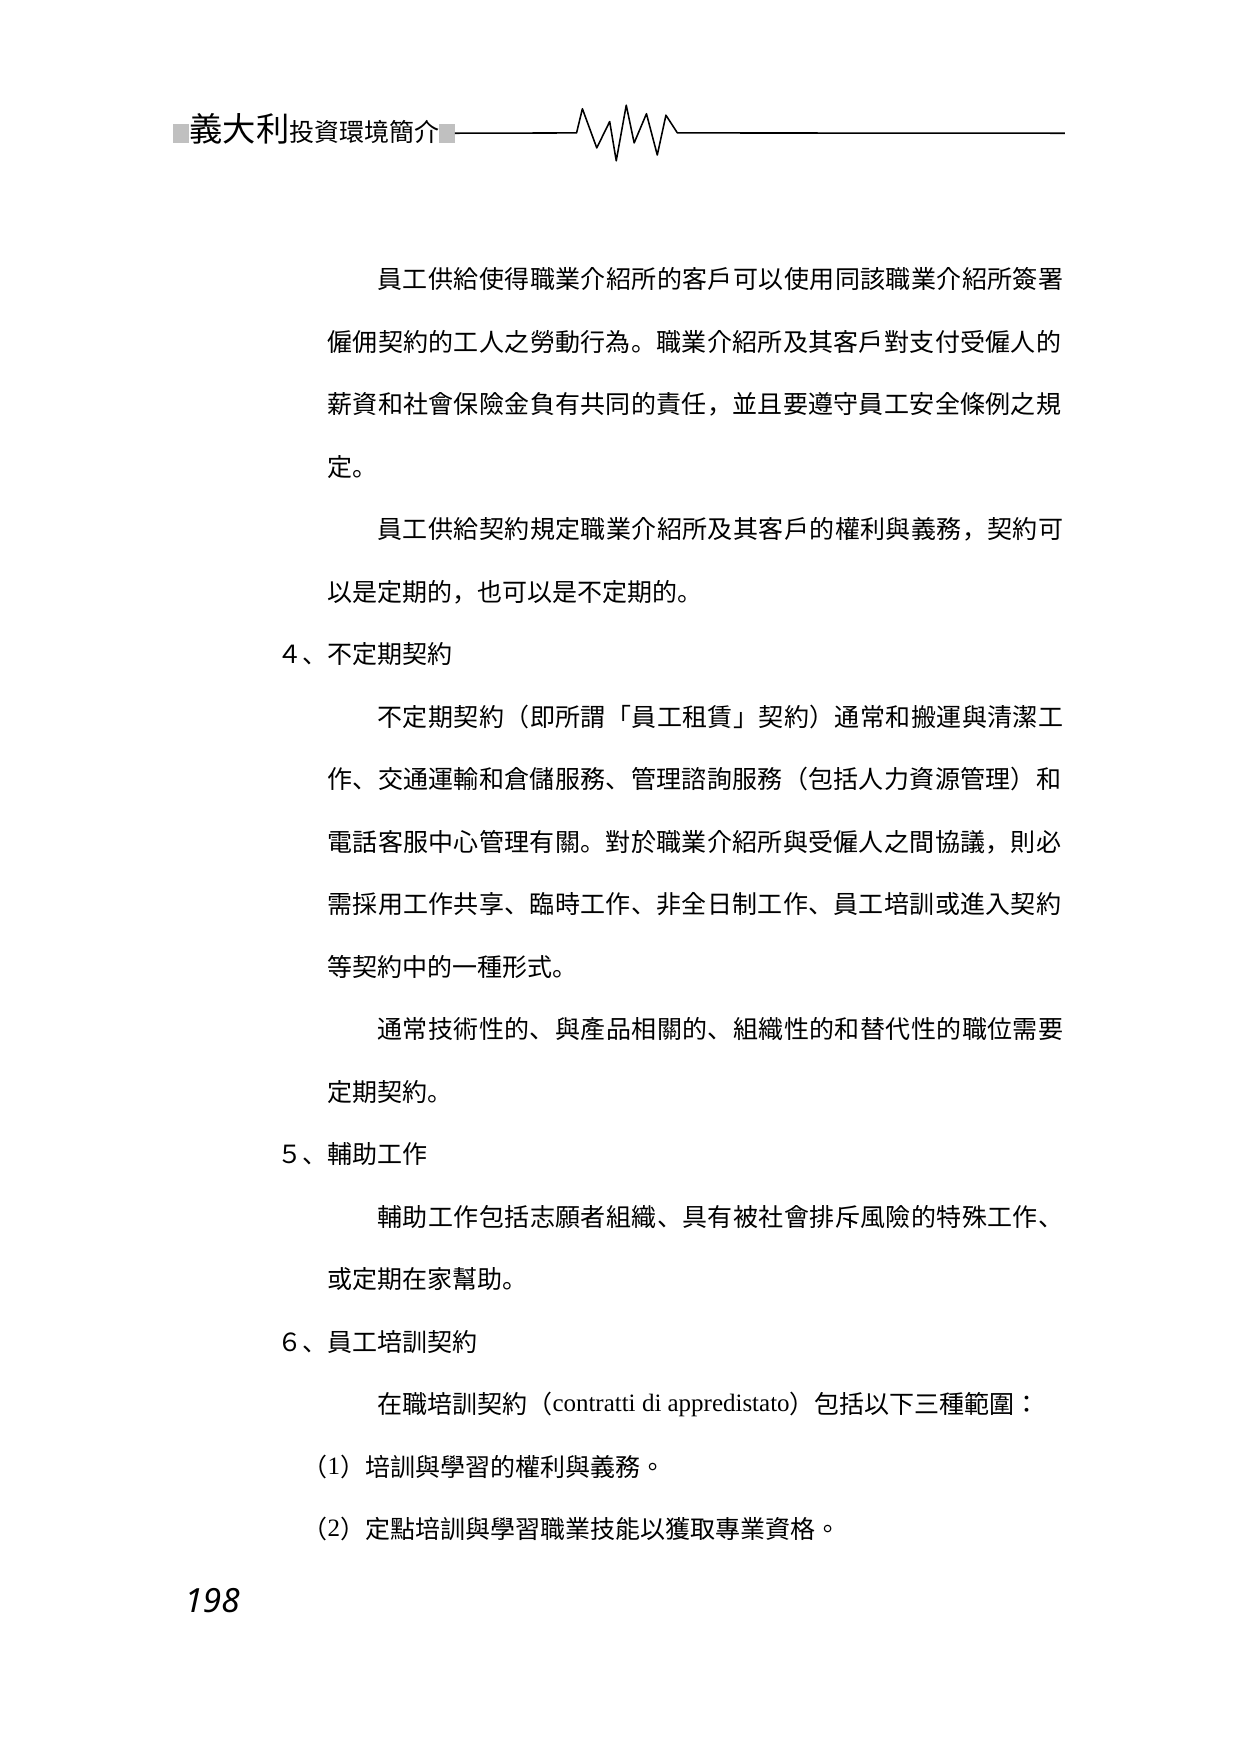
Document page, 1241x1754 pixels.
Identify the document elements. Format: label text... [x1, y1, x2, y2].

text 不定期契約（即所謂「員工租賃」契約）通常和搬運與清潔工作、交通運輸和倉儲服務、管理諮詢服務（包括人力資源管理）和電話客服中心管理有關。對於職業介紹所與受僱人之間協議，則必需採用工作共享、臨時工作、非全日制工作、員工培訓或進入契約等契約中的一種形式。 [327, 674, 1063, 986]
text 通常技術性的、與產品相關的、組織性的和替代性的職位需要定期契約。 [327, 986, 1063, 1111]
text （1）培訓與學習的權利與義務。 [302, 1424, 1063, 1486]
text 員工供給使得職業介紹所的客戶可以使用同該職業介紹所簽署僱佣契約的工人之勞動行為。職業介紹所及其客戶對支付受僱人的薪資和社會保險金負有共同的責任，並且要遵守員工安全條例之規定。 [327, 236, 1063, 486]
text ６、員工培訓契約 [277, 1299, 1063, 1361]
text 輔助工作包括志願者組織、具有被社會排斥風險的特殊工作、或定期在家幫助。 [327, 1174, 1063, 1299]
text 員工供給契約規定職業介紹所及其客戶的權利與義務，契約可以是定期的，也可以是不定期的。 [327, 486, 1063, 611]
text ４、不定期契約 [277, 611, 1063, 674]
text 在職培訓契約（contratti di appredistato）包括以下三種範圍： [327, 1361, 1063, 1424]
text ５、輔助工作 [277, 1111, 1063, 1174]
text （2）定點培訓與學習職業技能以獲取專業資格。 [302, 1486, 1063, 1549]
